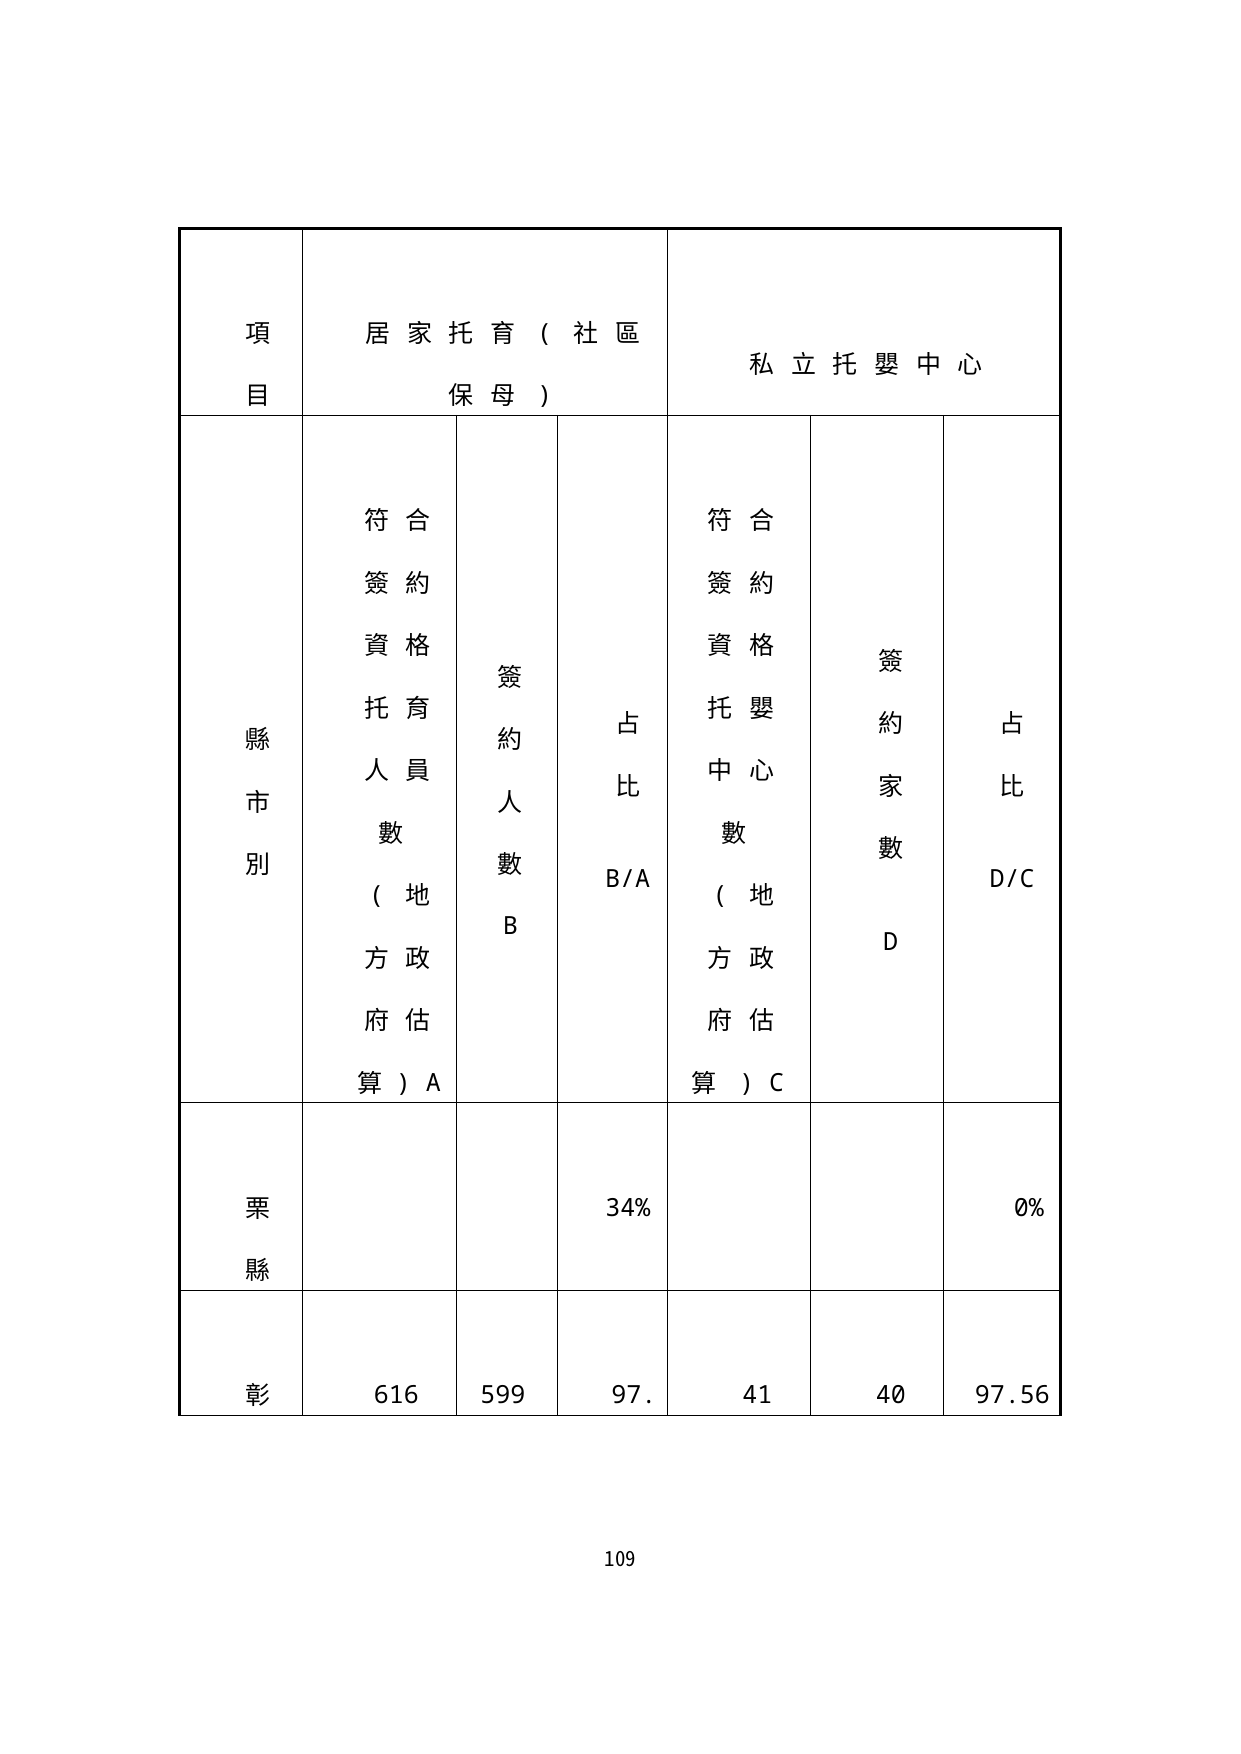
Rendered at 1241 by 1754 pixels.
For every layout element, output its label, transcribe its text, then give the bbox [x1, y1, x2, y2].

table_cell 616 [303, 1291, 456, 1415]
table_cell 占比 B/A [558, 416, 667, 1102]
table_header 居家托育(社區保母) [303, 230, 667, 415]
table_cell [303, 1103, 456, 1290]
table_cell 40 [811, 1291, 943, 1415]
table_cell 0% [944, 1103, 1059, 1290]
table_cell 占比 D/C [944, 416, 1059, 1102]
table_cell 97. [558, 1291, 667, 1415]
table_cell [457, 1103, 557, 1290]
table_header 項目 [181, 230, 302, 415]
table_header 私立托嬰中心 [668, 230, 1059, 415]
table_cell 簽約人數 B [457, 416, 557, 1102]
table_cell 栗縣 [181, 1103, 302, 1290]
table_cell 41 [668, 1291, 810, 1415]
table_cell [811, 1103, 943, 1290]
table_cell 簽約家數 D [811, 416, 943, 1102]
table_cell 符合簽約資格托嬰中心數(地方政府估算) C [668, 416, 810, 1102]
table_cell [668, 1103, 810, 1290]
table_cell 彰 [181, 1291, 302, 1415]
table_cell 34% [558, 1103, 667, 1290]
table_cell 符合簽約資格托育人員數(地方政府估算) A [303, 416, 456, 1102]
table_cell 縣市別 [181, 416, 302, 1102]
table_cell 599 [457, 1291, 557, 1415]
table_cell 97.56 [944, 1291, 1059, 1415]
